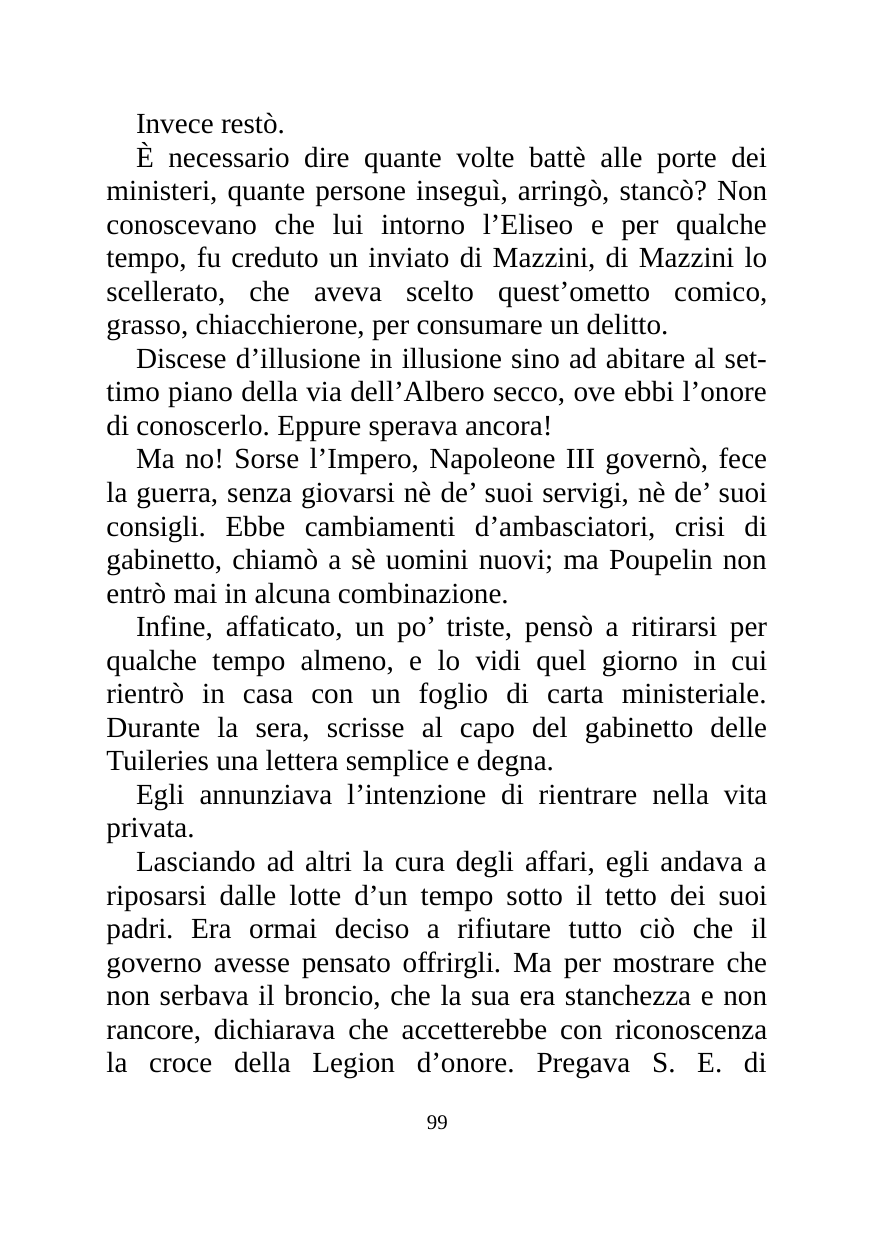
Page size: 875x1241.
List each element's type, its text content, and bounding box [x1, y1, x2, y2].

text Invece restò. [106, 106, 768, 140]
text Lasciando ad altri la cura degli affari, egli andava a riposarsi dalle lotte d’un tempo sotto il tetto dei suoi padri. Era ormai deciso a rifiutare tutto ciò che il governo avesse pensato offrirgli. Ma per mostrare che non serbava il broncio, che la sua era stanchezza e non rancore, dichiarava che accetterebbe con riconoscenza la croce della Legion d’onore. Pregava S. E. di [106, 844, 768, 1079]
text Ma no! Sorse l’Impero, Napoleone III governò, fece la guerra, senza giovarsi nè de’ suoi servigi, nè de’ suoi consigli. Ebbe cambiamenti d’ambasciatori, crisi di gabinetto, chiamò a sè uomini nuovi; ma Poupelin non entrò mai in alcuna combinazione. [106, 442, 768, 609]
text Egli annunziava l’intenzione di rientrare nella vita privata. [106, 777, 768, 844]
text È necessario dire quante volte battè alle porte dei ministeri, quante persone inseguì, arringò, stancò? Non conoscevano che lui intorno l’Eliseo e per qualche tempo, fu creduto un inviato di Mazzini, di Mazzini lo scellerato, che aveva scelto quest’ometto comico, grasso, chiacchierone, per consumare un delitto. [106, 140, 768, 341]
text Infine, affaticato, un po’ triste, pensò a ritirarsi per qualche tempo almeno, e lo vidi quel giorno in cui rientrò in casa con un foglio di carta ministeriale. Durante la sera, scrisse al capo del gabinetto delle Tuileries una lettera semplice e degna. [106, 609, 768, 777]
text Discese d’illusione in illusione sino ad abitare al set-timo piano della via dell’Albero secco, ove ebbi l’onore di conoscerlo. Eppure sperava ancora! [106, 341, 768, 442]
